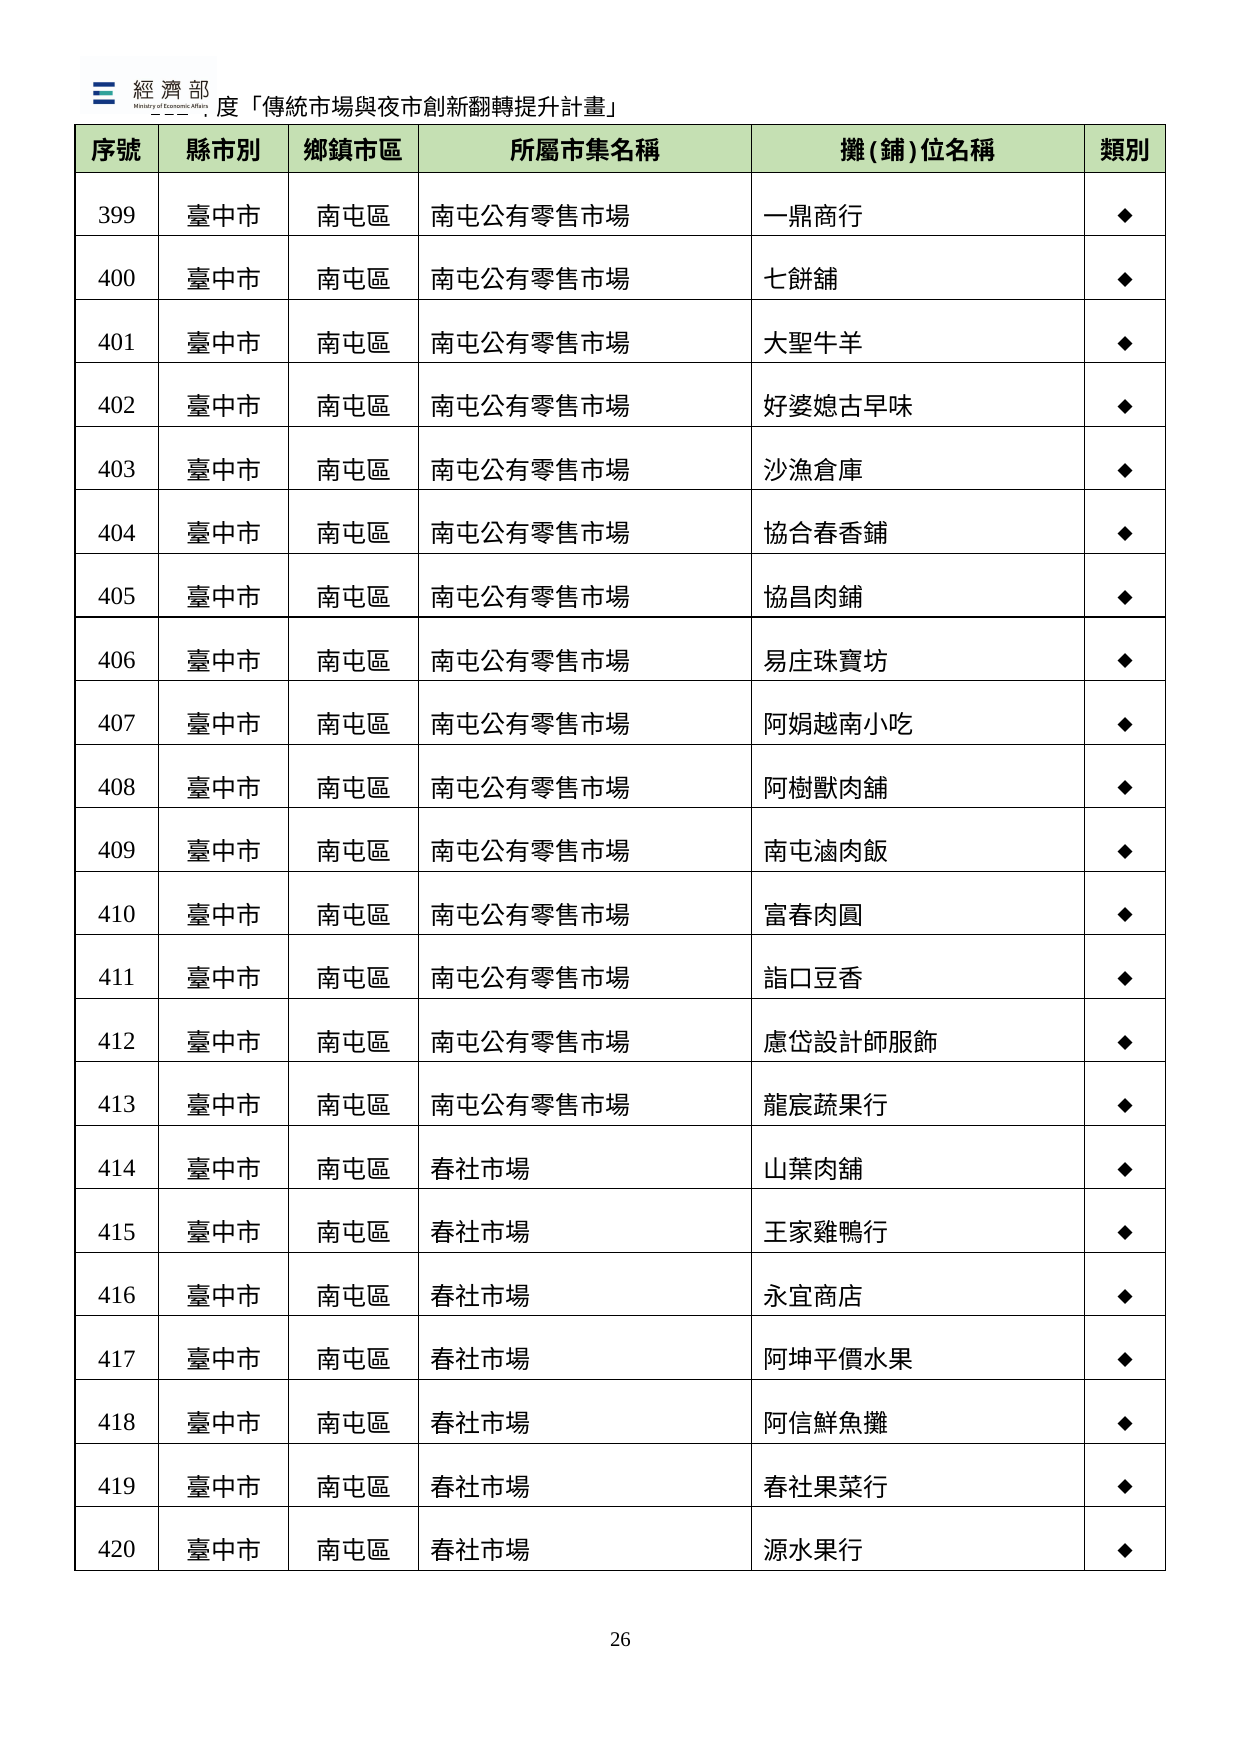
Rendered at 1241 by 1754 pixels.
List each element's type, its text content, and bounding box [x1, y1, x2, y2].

table_cell 臺中市 [159, 808, 288, 871]
table_cell 南屯公有零售市場 [419, 808, 751, 871]
table_cell 慮岱設計師服飾 [752, 999, 1084, 1061]
table_cell 大聖牛羊 [752, 300, 1084, 362]
table_cell 臺中市 [159, 745, 288, 807]
table_cell 南屯公有零售市場 [419, 935, 751, 998]
table_cell 南屯區 [289, 1126, 418, 1188]
table_cell ◆ [1085, 236, 1165, 299]
table_cell 410 [76, 872, 158, 934]
table_cell 臺中市 [159, 490, 288, 553]
table_cell 南屯區 [289, 1380, 418, 1442]
table_cell 阿信鮮魚攤 [752, 1380, 1084, 1442]
table_cell 南屯區 [289, 1316, 418, 1379]
table_cell ◆ [1085, 173, 1165, 235]
table_cell 臺中市 [159, 554, 288, 616]
table_cell 南屯區 [289, 427, 418, 489]
table_cell 399 [76, 173, 158, 235]
table_cell 沙漁倉庫 [752, 427, 1084, 489]
table_cell 山葉肉舖 [752, 1126, 1084, 1188]
table_cell 臺中市 [159, 1062, 288, 1125]
table_cell 南屯區 [289, 173, 418, 235]
table_cell 春社市場 [419, 1507, 751, 1569]
table_cell ◆ [1085, 490, 1165, 553]
table_cell 南屯區 [289, 1189, 418, 1252]
table_cell 南屯公有零售市場 [419, 999, 751, 1061]
table_cell 臺中市 [159, 236, 288, 299]
table_cell 龍宸蔬果行 [752, 1062, 1084, 1125]
table_cell 春社市場 [419, 1380, 751, 1442]
table_cell 412 [76, 999, 158, 1061]
table_cell 臺中市 [159, 935, 288, 998]
table_cell 411 [76, 935, 158, 998]
table_cell 一鼎商行 [752, 173, 1084, 235]
table_cell 南屯公有零售市場 [419, 427, 751, 489]
table_cell 407 [76, 681, 158, 743]
table_cell 南屯公有零售市場 [419, 300, 751, 362]
table_cell 臺中市 [159, 300, 288, 362]
table_cell 414 [76, 1126, 158, 1188]
table_cell 春社市場 [419, 1126, 751, 1188]
table_cell 臺中市 [159, 427, 288, 489]
table_cell 南屯公有零售市場 [419, 236, 751, 299]
table_cell 南屯區 [289, 1444, 418, 1506]
table_cell 南屯公有零售市場 [419, 618, 751, 680]
table_cell ◆ [1085, 808, 1165, 871]
table_cell ◆ [1085, 1126, 1165, 1188]
table_cell 南屯公有零售市場 [419, 681, 751, 743]
table_cell ◆ [1085, 1444, 1165, 1506]
table_cell 臺中市 [159, 1444, 288, 1506]
table_cell 南屯區 [289, 300, 418, 362]
table_cell 409 [76, 808, 158, 871]
table_cell 臺中市 [159, 681, 288, 743]
table_cell 南屯區 [289, 618, 418, 680]
table_cell ◆ [1085, 999, 1165, 1061]
table_cell ◆ [1085, 1189, 1165, 1252]
table_cell ◆ [1085, 300, 1165, 362]
table_cell 臺中市 [159, 618, 288, 680]
table_header 序號 [76, 125, 158, 172]
table_cell 南屯區 [289, 1507, 418, 1569]
table_cell 阿娟越南小吃 [752, 681, 1084, 743]
table_cell 南屯區 [289, 490, 418, 553]
table_cell 南屯區 [289, 935, 418, 998]
table_cell ◆ [1085, 1380, 1165, 1442]
table_cell 春社市場 [419, 1444, 751, 1506]
table_cell 春社市場 [419, 1253, 751, 1315]
table_cell 南屯區 [289, 999, 418, 1061]
table_cell 臺中市 [159, 999, 288, 1061]
table_cell ◆ [1085, 872, 1165, 934]
table_cell 404 [76, 490, 158, 553]
table_cell 南屯公有零售市場 [419, 173, 751, 235]
table_cell 春社果菜行 [752, 1444, 1084, 1506]
table_cell 南屯公有零售市場 [419, 745, 751, 807]
table_cell 臺中市 [159, 1316, 288, 1379]
table_cell 源水果行 [752, 1507, 1084, 1569]
table_cell 南屯公有零售市場 [419, 490, 751, 553]
table_cell 協昌肉鋪 [752, 554, 1084, 616]
table_cell 416 [76, 1253, 158, 1315]
table_cell 418 [76, 1380, 158, 1442]
table_cell 408 [76, 745, 158, 807]
table_cell 403 [76, 427, 158, 489]
table_cell ◆ [1085, 1316, 1165, 1379]
table_cell 南屯區 [289, 1062, 418, 1125]
table_cell 419 [76, 1444, 158, 1506]
table_cell ◆ [1085, 1062, 1165, 1125]
table_cell 413 [76, 1062, 158, 1125]
table_cell ◆ [1085, 427, 1165, 489]
table_cell 協合春香鋪 [752, 490, 1084, 553]
table_cell ◆ [1085, 554, 1165, 616]
table_header 所屬市集名稱 [419, 125, 751, 172]
table_cell 南屯公有零售市場 [419, 1062, 751, 1125]
table_cell 南屯滷肉飯 [752, 808, 1084, 871]
table_cell 臺中市 [159, 1126, 288, 1188]
table_cell 春社市場 [419, 1316, 751, 1379]
table_cell 406 [76, 618, 158, 680]
table_cell 詣口豆香 [752, 935, 1084, 998]
table_cell ◆ [1085, 745, 1165, 807]
table_cell 南屯區 [289, 745, 418, 807]
table_header 攤(鋪)位名稱 [752, 125, 1084, 172]
table_cell 401 [76, 300, 158, 362]
table_cell ◆ [1085, 363, 1165, 426]
table_cell 南屯公有零售市場 [419, 872, 751, 934]
table_header 鄉鎮市區 [289, 125, 418, 172]
table_header 縣市別 [159, 125, 288, 172]
table_cell 阿坤平價水果 [752, 1316, 1084, 1379]
table_cell 臺中市 [159, 1253, 288, 1315]
table_cell 七餅舖 [752, 236, 1084, 299]
table_cell ◆ [1085, 618, 1165, 680]
table_cell 400 [76, 236, 158, 299]
table_cell ◆ [1085, 935, 1165, 998]
table_cell 易庄珠寶坊 [752, 618, 1084, 680]
table_cell 417 [76, 1316, 158, 1379]
table_cell 春社市場 [419, 1189, 751, 1252]
table_cell 南屯區 [289, 808, 418, 871]
table_cell 王家雞鴨行 [752, 1189, 1084, 1252]
table_cell 南屯區 [289, 872, 418, 934]
table_cell 臺中市 [159, 1380, 288, 1442]
table_cell 南屯區 [289, 236, 418, 299]
table_cell 415 [76, 1189, 158, 1252]
table_cell 420 [76, 1507, 158, 1569]
table_cell 富春肉圓 [752, 872, 1084, 934]
table_cell 臺中市 [159, 872, 288, 934]
table_cell 南屯區 [289, 1253, 418, 1315]
table_cell 臺中市 [159, 1189, 288, 1252]
table_cell ◆ [1085, 1507, 1165, 1569]
table_cell 臺中市 [159, 1507, 288, 1569]
table_cell 臺中市 [159, 173, 288, 235]
table_cell 南屯公有零售市場 [419, 363, 751, 426]
table_cell ◆ [1085, 1253, 1165, 1315]
table_cell 402 [76, 363, 158, 426]
table_cell 南屯區 [289, 363, 418, 426]
table_cell ◆ [1085, 681, 1165, 743]
table_cell 南屯區 [289, 681, 418, 743]
table_cell 阿樹獸肉舖 [752, 745, 1084, 807]
table_cell 好婆媳古早味 [752, 363, 1084, 426]
table_cell 臺中市 [159, 363, 288, 426]
table_cell 永宜商店 [752, 1253, 1084, 1315]
table_cell 南屯公有零售市場 [419, 554, 751, 616]
table_cell 405 [76, 554, 158, 616]
table_cell 南屯區 [289, 554, 418, 616]
table_header 類別 [1085, 125, 1165, 172]
